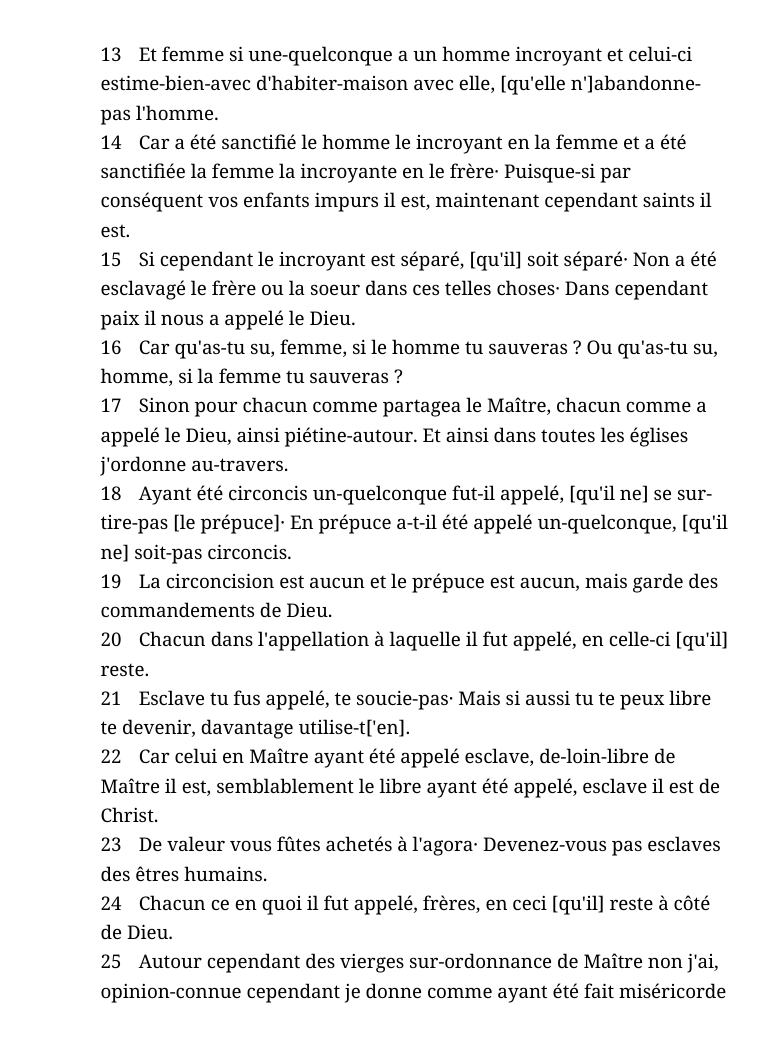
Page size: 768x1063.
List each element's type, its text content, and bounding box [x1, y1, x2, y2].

text 13 Et femme si une-quelconque a un homme incroyant et celui-ci estime-bien-avec d'habiter-maison avec elle, [qu'elle n']abandonne-pas l'homme. 14 Car a été sanctifié le homme le incroyant en la femme et a été sanctifiée la femme la incroyante en le frère· Puisque-si par conséquent vos enfants impurs il est, maintenant cependant saints il est. 15 Si cependant le incroyant est séparé, [qu'il] soit séparé· Non a été esclavagé le frère ou la soeur dans ces telles choses· Dans cependant paix il nous a appelé le Dieu. 16 Car qu'as-tu su, femme, si le homme tu sauveras ? Ou qu'as-tu su, homme, si la femme tu sauveras ? 17 Sinon pour chacun comme partagea le Maître, chacun comme a appelé le Dieu, ainsi piétine-autour. Et ainsi dans toutes les églises j'ordonne au-travers. 18 Ayant été circoncis un-quelconque fut-il appelé, [qu'il ne] se sur-tire-pas [le prépuce]· En prépuce a-t-il été appelé un-quelconque, [qu'il ne] soit-pas circoncis. 19 La circoncision est aucun et le prépuce est aucun, mais garde des commandements de Dieu. 20 Chacun dans l'appellation à laquelle il fut appelé, en celle-ci [qu'il] reste. 21 Esclave tu fus appelé, te soucie-pas· Mais si aussi tu te peux libre te devenir, davantage utilise-t['en]. 22 Car celui en Maître ayant été appelé esclave, de-loin-libre de Maître il est, semblablement le libre ayant été appelé, esclave il est de Christ. 23 De valeur vous fûtes achetés à l'agora· Devenez-vous pas esclaves des êtres humains. 24 Chacun ce en quoi il fut appelé, frères, en ceci [qu'il] reste à côté de Dieu. 25 Autour cependant des vierges sur-ordonnance de Maître non j'ai, opinion-connue cependant je donne comme ayant été fait miséricorde [100, 41, 729, 1003]
